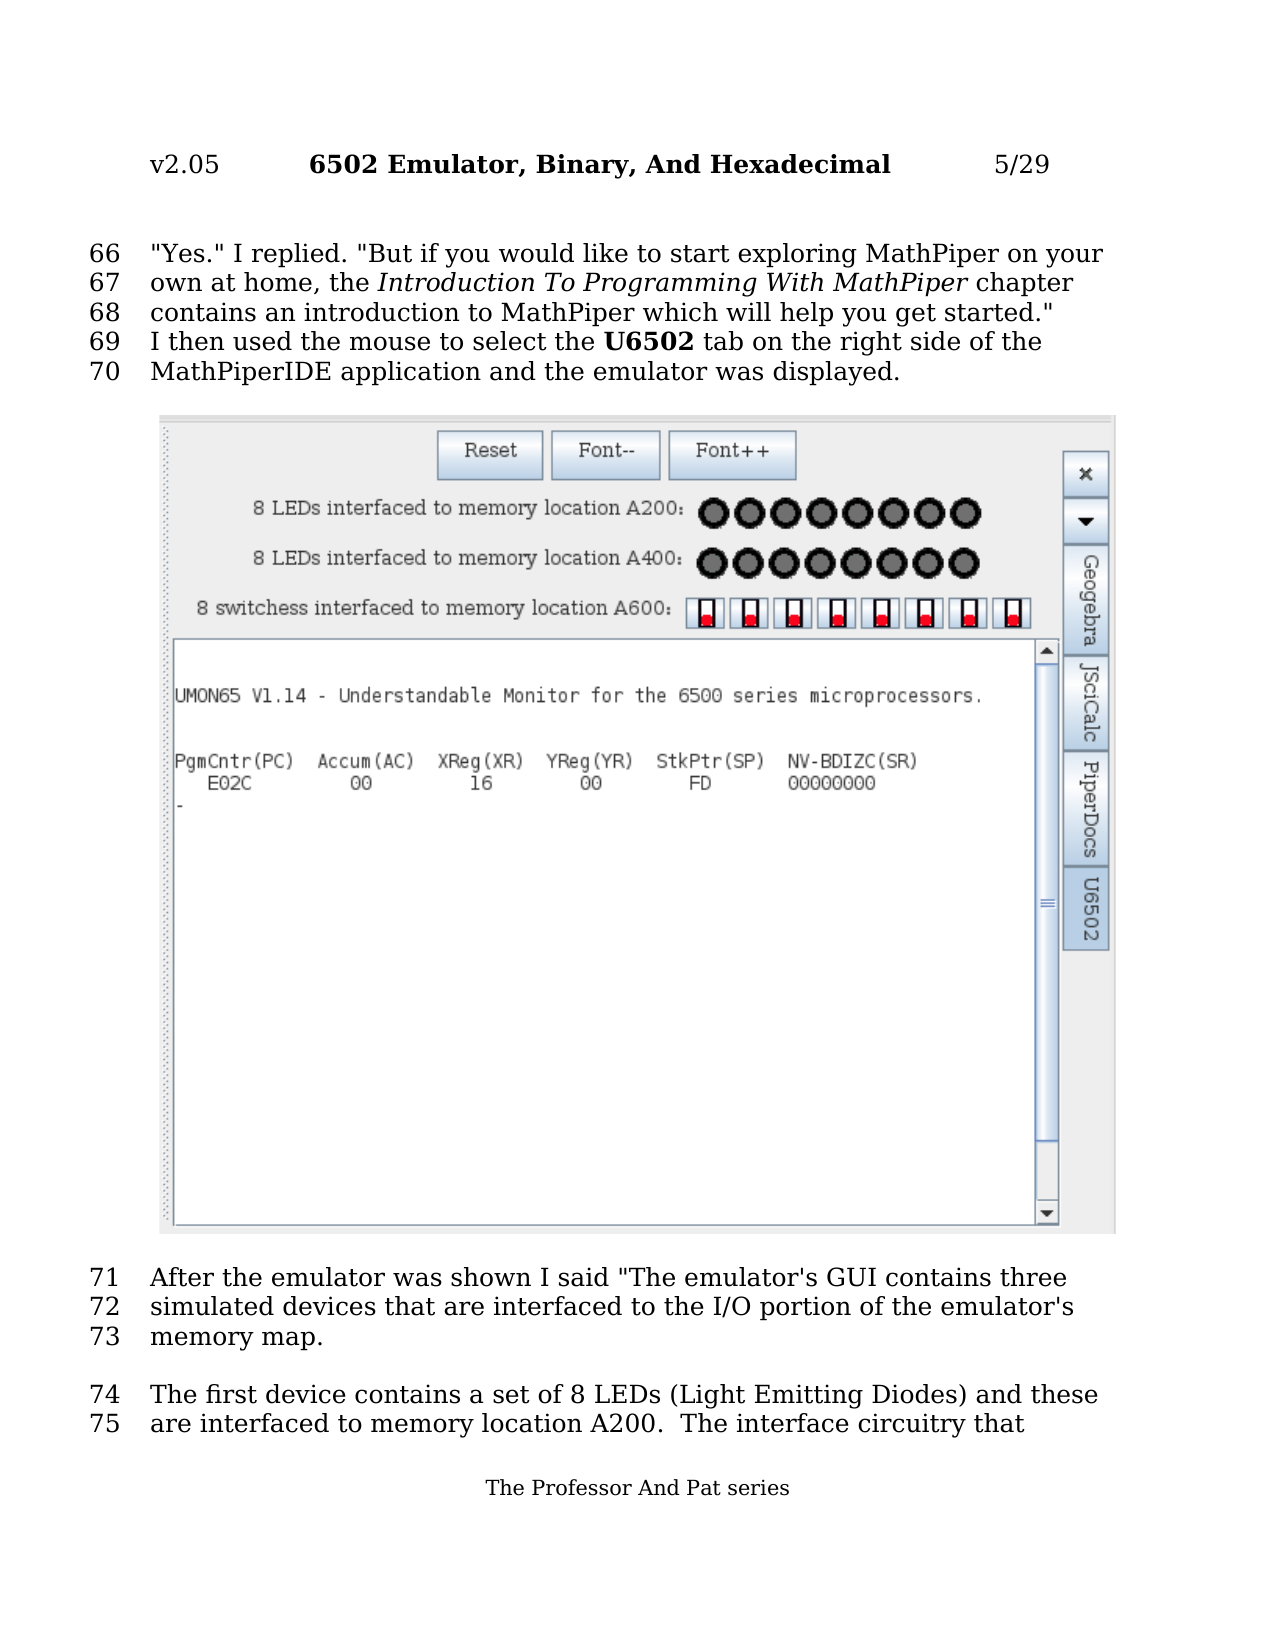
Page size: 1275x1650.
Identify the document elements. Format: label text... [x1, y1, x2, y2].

text "Yes." I replied. "But if you would like to start exploring MathPiper on your own at home, the Introduction To Programming With MathPiper chapter contains an introduction to MathPiper which will help you get started." [150, 239, 1125, 327]
picture [159, 415, 1116, 1234]
text The first device contains a set of 8 LEDs (Light Emitting Diodes) and these are interfaced to memory location A200. The interface circuitry that [150, 1380, 1125, 1439]
text I then used the mouse to select the U6502 tab on the right side of the MathPiperIDE application and the emulator was displayed. [150, 327, 1125, 386]
text After the emulator was shown I said "The emulator's GUI contains three simulated devices that are interfaced to the I/O portion of the emulator's memory map. [150, 1263, 1125, 1351]
